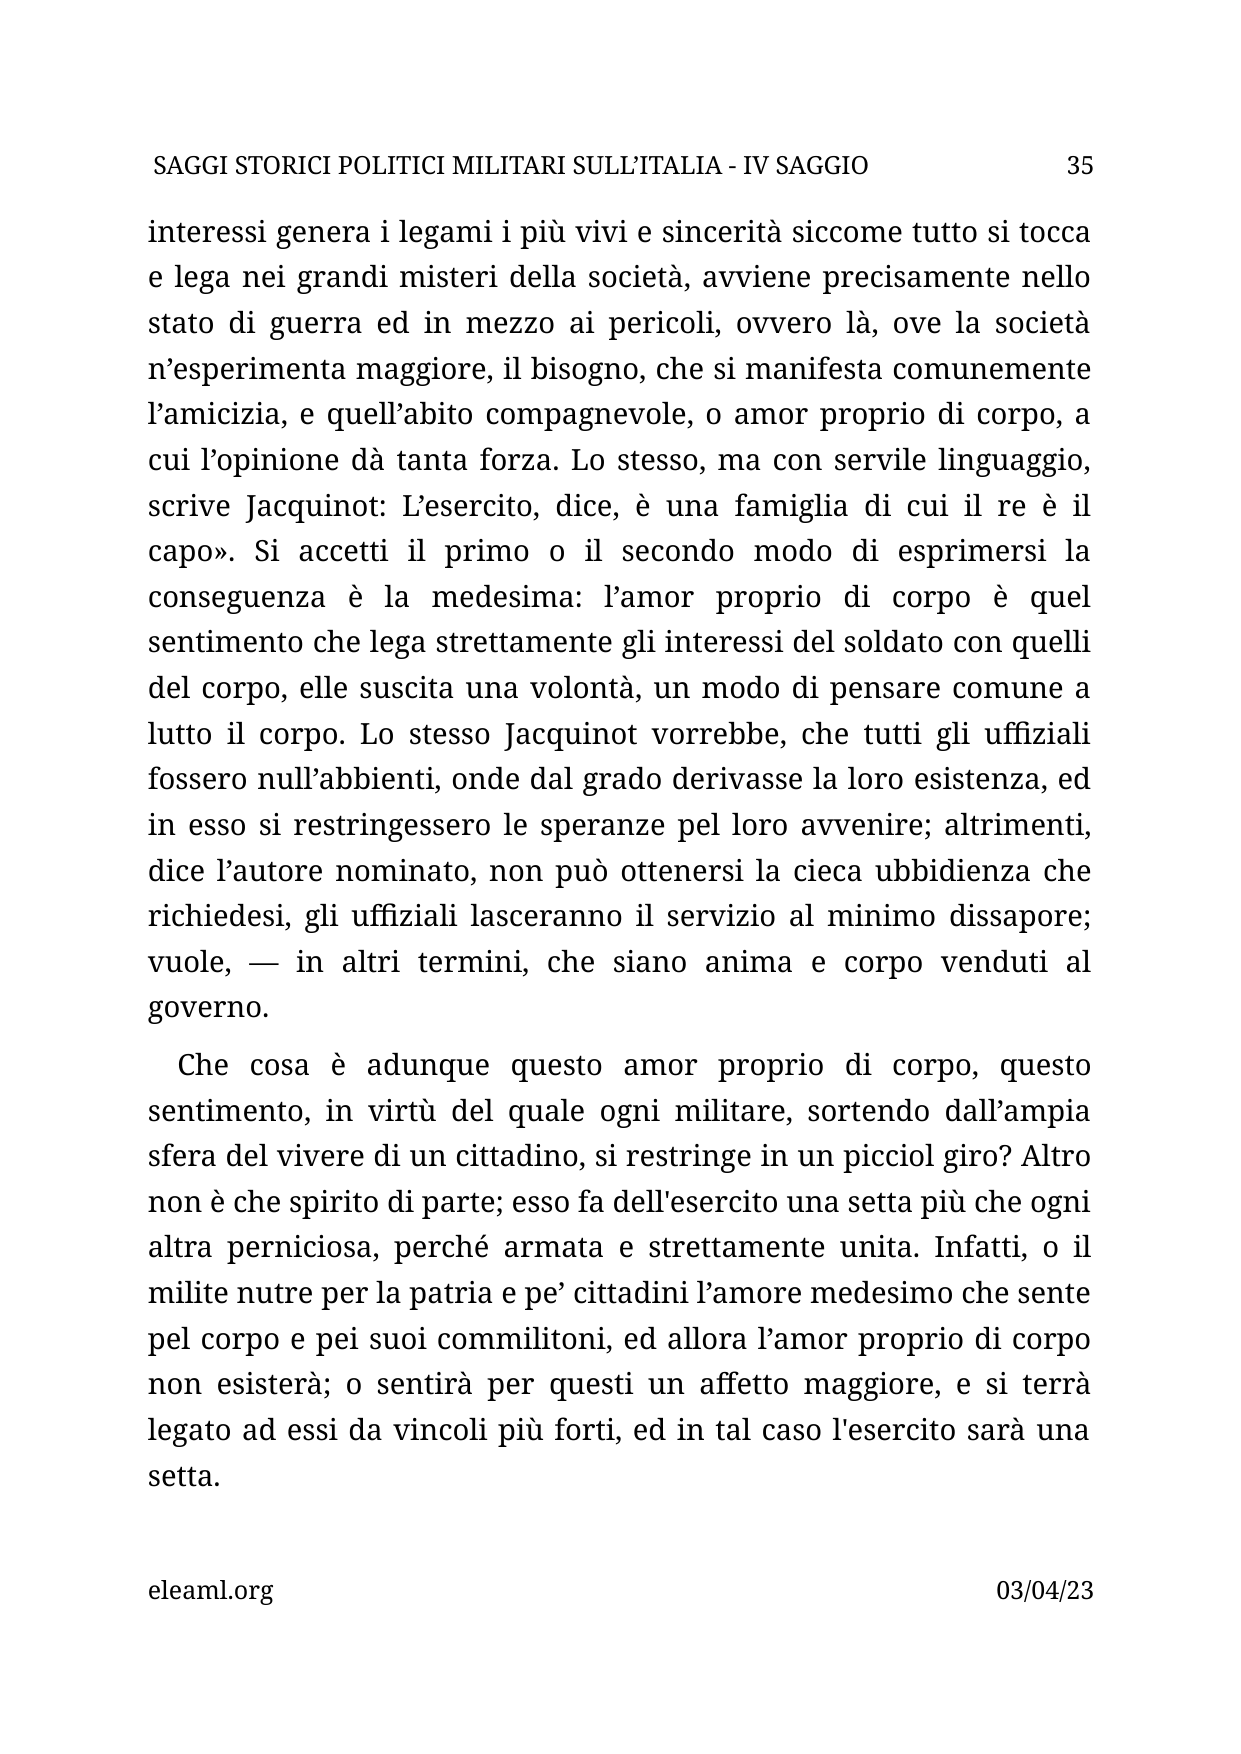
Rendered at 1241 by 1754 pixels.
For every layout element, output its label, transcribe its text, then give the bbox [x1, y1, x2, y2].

text Che cosa è adunque questo amor proprio di corpo, questo sentimento, in virtù del quale ogni militare, sortendo dall’ampia sfera del vivere di un cittadino, si restringe in un picciol giro? Altro non è che spirito di parte; esso fa dell'esercito una setta più che ogni altra perniciosa, perché armata e strettamente unita. Infatti, o il milite nutre per la patria e pe’ cittadini l’amore medesimo che sente pel corpo e pei suoi commilitoni, ed allora l’amor proprio di corpo non esisterà; o sentirà per questi un affetto maggiore, e si terrà legato ad essi da vincoli più forti, ed in tal caso l'esercito sarà una setta. [148, 1044, 1093, 1494]
text interessi genera i legami i più vivi e sincerità siccome tutto si tocca e lega nei grandi misteri della società, avviene precisamente nello stato di guerra ed in mezzo ai pericoli, ovvero là, ove la società n’esperimenta maggiore, il bisogno, che si manifesta comunemente l’amicizia, e quell’abito compagnevole, o amor proprio di corpo, a cui l’opinione dà tanta forza. Lo stesso, ma con servile linguaggio, scrive Jacquinot: L’esercito, dice, è una famiglia di cui il re è il capo». Si accetti il primo o il secondo modo di esprimersi la conseguenza è la medesima: l’amor proprio di corpo è quel sentimento che lega strettamente gli interessi del soldato con quelli del corpo, elle suscita una volontà, un modo di pensare comune a lutto il corpo. Lo stesso Jacquinot vorrebbe, che tutti gli uffiziali fossero null’abbienti, onde dal grado derivasse la loro esistenza, ed in esso si restringessero le speranze pel loro avvenire; altrimenti, dice l’autore nominato, non può ottenersi la cieca ubbidienza che richiedesi, gli uffiziali lasceranno il servizio al minimo dissapore; vuole, — in altri termini, che siano anima e corpo venduti al governo. [148, 211, 1093, 1026]
